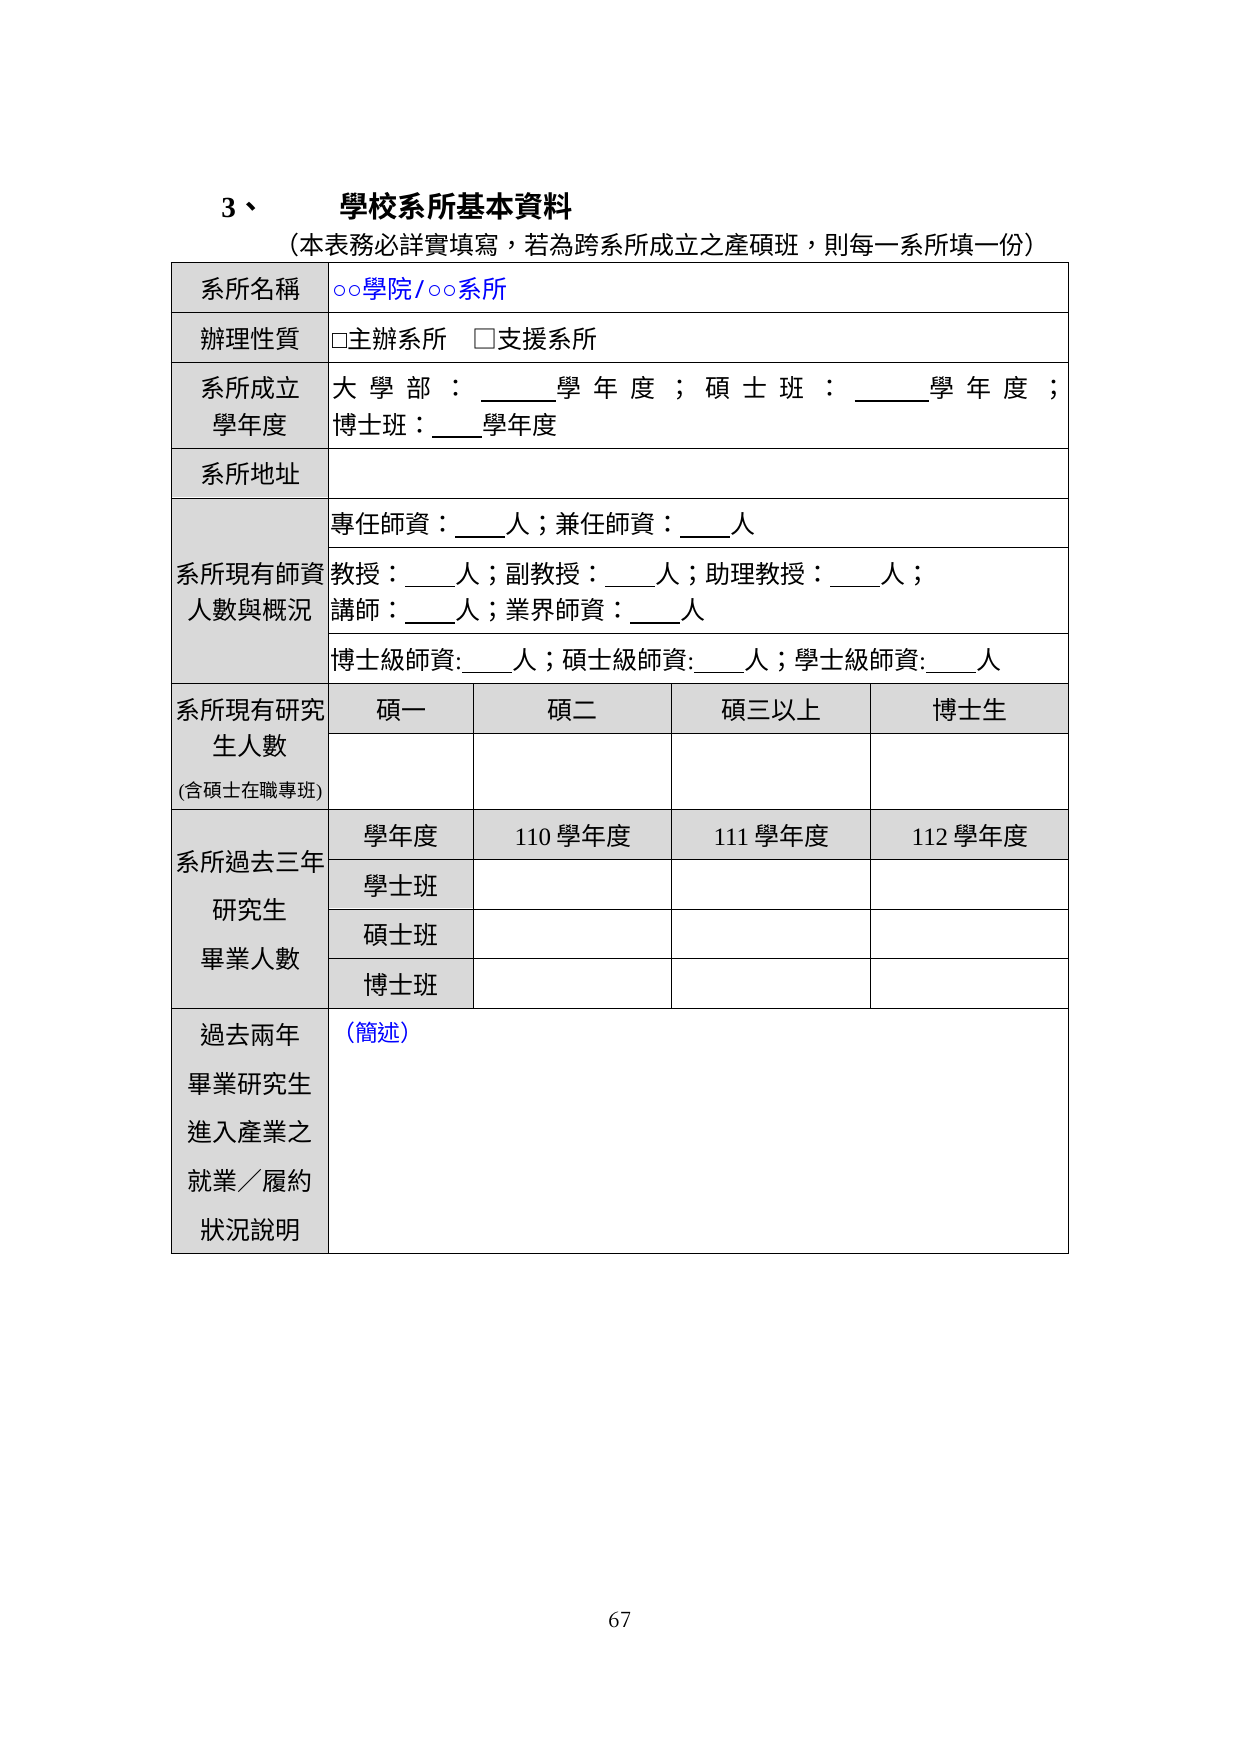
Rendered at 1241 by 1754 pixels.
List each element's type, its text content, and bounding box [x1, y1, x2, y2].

table_cell 專任師資： 人；兼任師資： 人 [329, 499, 1068, 547]
table_cell [329, 734, 473, 809]
table_cell 系所成立 學年度 [172, 363, 328, 448]
table_cell [871, 910, 1068, 958]
table_cell [672, 959, 870, 1008]
table_cell [672, 860, 870, 908]
table_cell 博士生 [871, 684, 1068, 733]
table_cell 教授： 人；副教授： 人；助理教授： 人； 講師： 人；業界師資： 人 [329, 548, 1068, 633]
table_cell 112學年度 [871, 810, 1068, 859]
table_cell 碩一 [329, 684, 473, 733]
list 學校系所基本資料 [221, 183, 1069, 226]
table_cell [474, 734, 671, 809]
table_cell [672, 734, 870, 809]
table_cell 111學年度 [672, 810, 870, 859]
table_cell [474, 910, 671, 958]
table_cell [329, 449, 1068, 497]
table_cell □主辦系所 □支援系所 [329, 313, 1068, 362]
text （本表務必詳實填寫，若為跨系所成立之產碩班，則每一系所填一份） [274, 226, 1069, 262]
table_cell 系所過去三年 研究生 畢業人數 [172, 810, 328, 1008]
table_cell [871, 860, 1068, 908]
table_header ○○學院/○○系所 [329, 263, 1068, 312]
table_cell 碩二 [474, 684, 671, 733]
table_cell [474, 860, 671, 908]
table_cell 學年度 [329, 810, 473, 859]
table_cell 博士級師資: 人；碩士級師資: 人；學士級師資: 人 [329, 634, 1068, 683]
table_cell 系所地址 [172, 449, 328, 497]
table_cell [474, 959, 671, 1008]
table_cell 過去兩年 畢業研究生 進入產業之 就業／履約 狀況說明 [172, 1009, 328, 1253]
table_cell 學士班 [329, 860, 473, 908]
table_header 系所名稱 [172, 263, 328, 312]
table_cell 大學部： 學年度；碩士班： 學年度； 博士班： 學年度 [329, 363, 1068, 448]
table_cell [871, 734, 1068, 809]
table_cell 系所現有研究生人數 (含碩士在職專班) [172, 684, 328, 809]
table_cell 碩士班 [329, 910, 473, 958]
table_cell 110學年度 [474, 810, 671, 859]
table_cell （簡述） [329, 1009, 1068, 1253]
table_cell [871, 959, 1068, 1008]
table_cell 碩三以上 [672, 684, 870, 733]
table_cell 系所現有師資人數與概況 [172, 499, 328, 683]
table_cell 博士班 [329, 959, 473, 1008]
table_cell [672, 910, 870, 958]
table_cell 辦理性質 [172, 313, 328, 362]
